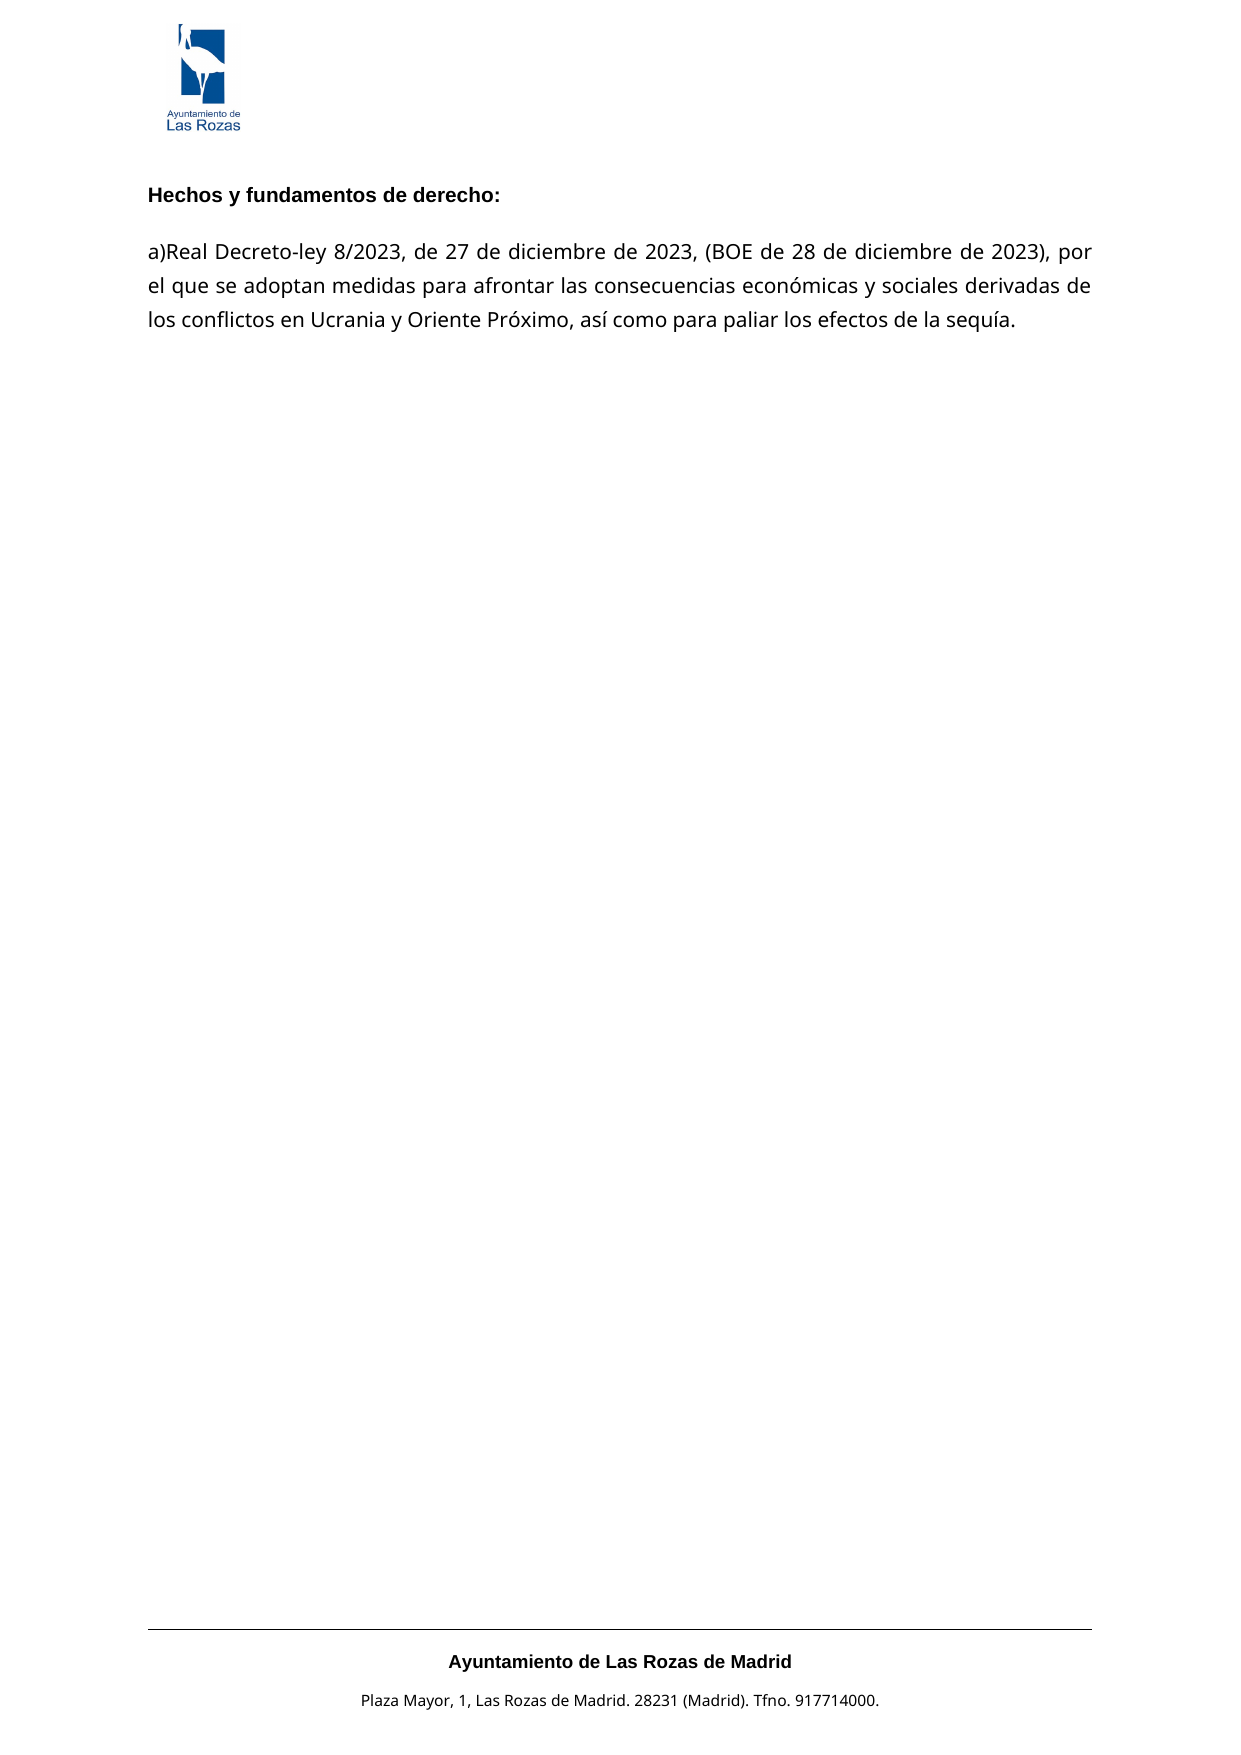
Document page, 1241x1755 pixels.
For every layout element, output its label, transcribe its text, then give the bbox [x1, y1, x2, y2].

text a)Real Decreto-ley 8/2023, de 27 de diciembre de 2023, (BOE de 28 de diciembre de 2023), por el que se adoptan medidas para afrontar las consecuencias económicas y sociales derivadas de los conflictos en Ucrania y Oriente Próximo, así como para paliar los efectos de la sequía. [148, 237, 1093, 334]
subtitle Hechos y fundamentos de derecho: [148, 183, 1105, 207]
